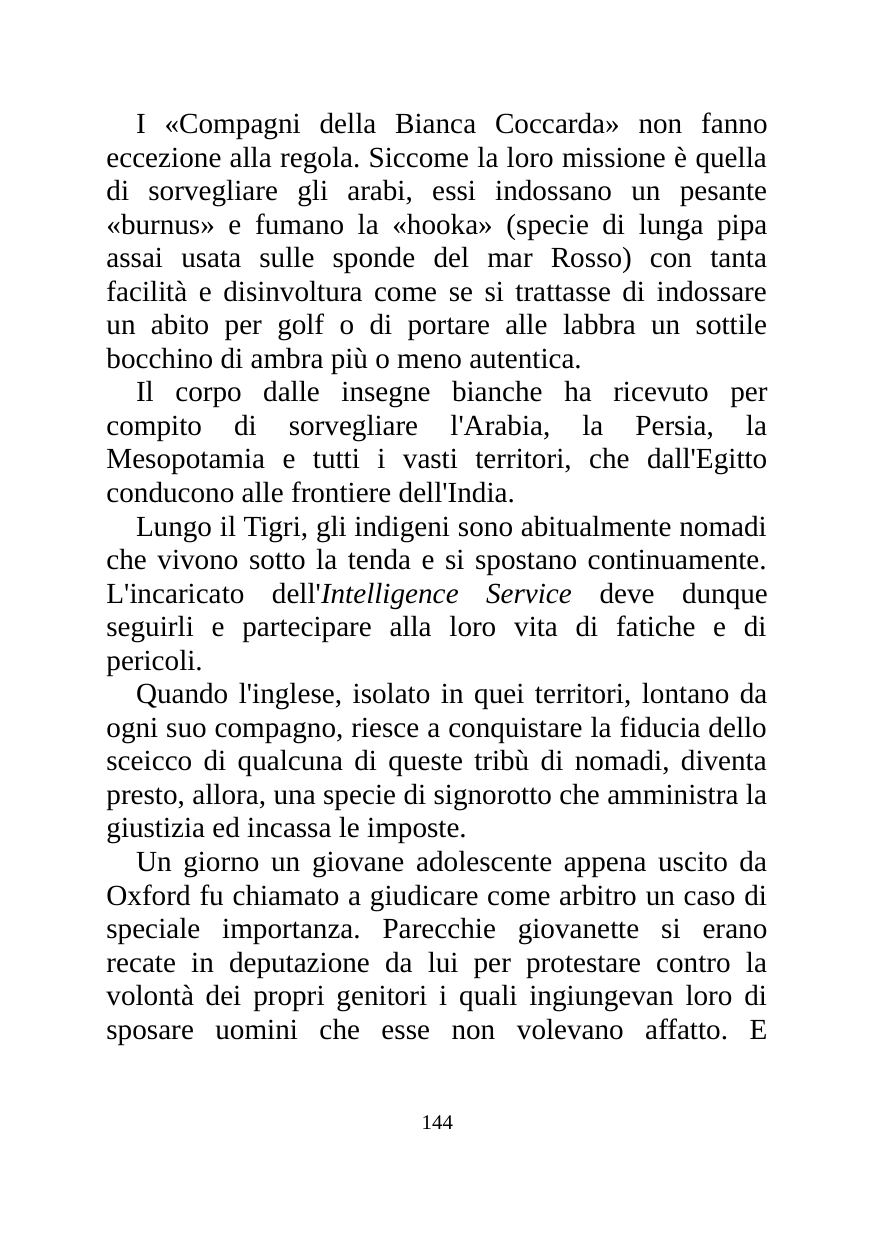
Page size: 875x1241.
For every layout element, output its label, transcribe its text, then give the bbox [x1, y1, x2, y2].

text Il corpo dalle insegne bianche ha ricevuto per compito di sorvegliare l'Arabia, la Persia, la Mesopotamia e tutti i vasti territori, che dall'Egitto conducono alle frontiere dell'India. [106, 374, 768, 509]
text Un giorno un giovane adolescente appena uscito da Oxford fu chiamato a giudicare come arbitro un caso di speciale importanza. Parecchie giovanette si erano recate in deputazione da lui per protestare contro la volontà dei propri genitori i quali ingiungevan loro di sposare uomini che esse non volevano affatto. E [106, 844, 768, 1045]
text Lungo il Tigri, gli indigeni sono abitualmente nomadi che vivono sotto la tenda e si spostano continuamente. L'incaricato dell'Intelligence Service deve dunque seguirli e partecipare alla loro vita di fatiche e di pericoli. [106, 509, 768, 676]
text Quando l'inglese, isolato in quei territori, lontano da ogni suo compagno, riesce a conquistare la fiducia dello sceicco di qualcuna di queste tribù di nomadi, diventa presto, allora, una specie di signorotto che amministra la giustizia ed incassa le imposte. [106, 676, 768, 844]
text I «Compagni della Bianca Coccarda» non fanno eccezione alla regola. Siccome la loro missione è quella di sorvegliare gli arabi, essi indossano un pesante «burnus» e fumano la «hooka» (specie di lunga pipa assai usata sulle sponde del mar Rosso) con tanta facilità e disinvoltura come se si trattasse di indossare un abito per golf o di portare alle labbra un sottile bocchino di ambra più o meno autentica. [106, 106, 768, 374]
